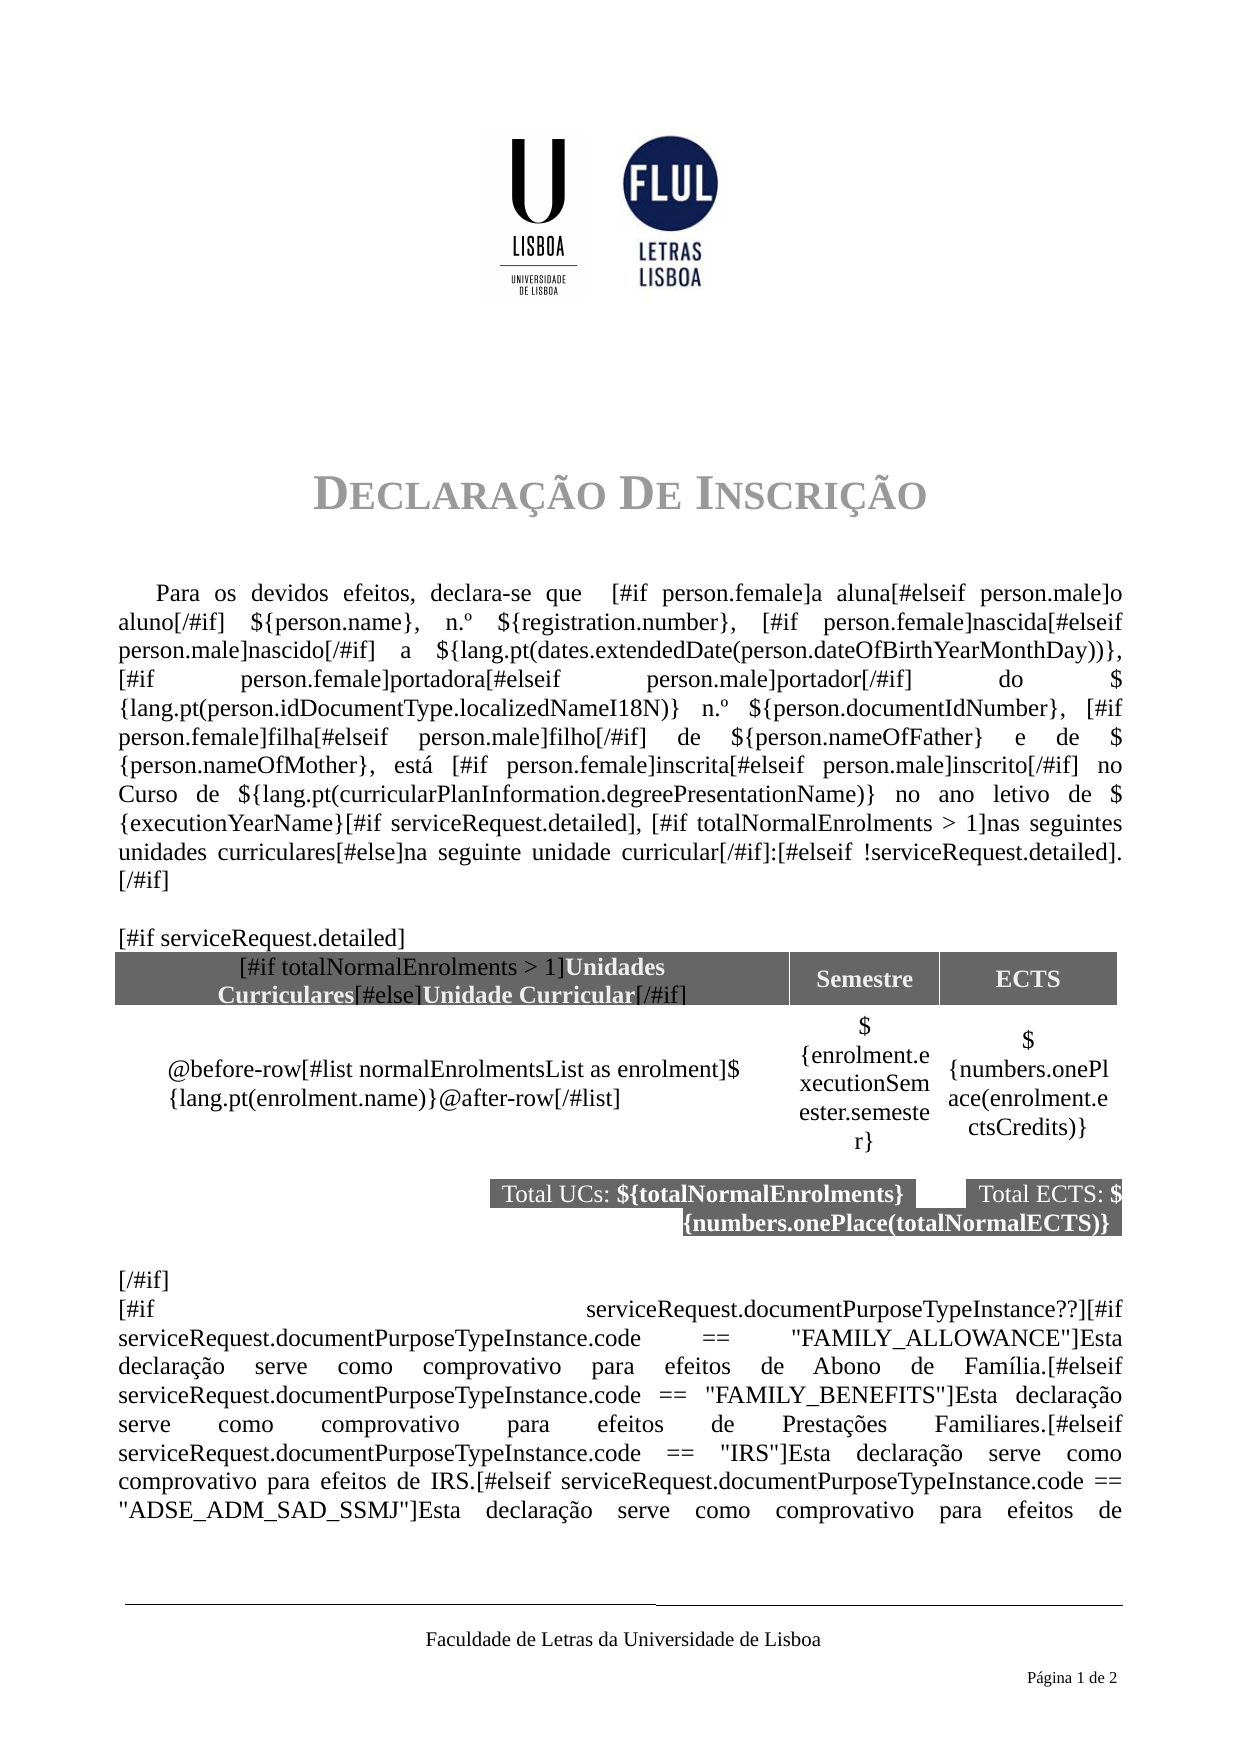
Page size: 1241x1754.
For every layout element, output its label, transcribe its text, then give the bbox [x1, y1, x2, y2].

table_cell ${numbers.onePlace(enrolment.ectsCredits)} [940, 1005, 1117, 1161]
table_header ECTS [940, 952, 1117, 1005]
text [#if serviceRequest.detailed] [118, 923, 1122, 952]
text [/#if] [118, 1265, 1122, 1294]
text Para os devidos efeitos, declara-se que [#if person.female]a aluna[#elseif person.male]o aluno[/#if] ${person.name}, n.º ${registration.number}, [#if person.female]nascida[#elseif person.male]nascido[/#if] a ${lang.pt(dates.extendedDate(person.dateOfBirthYearMonthDay))}, [#if person.female]portadora[#elseif person.male]portador[/#if] do ${lang.pt(person.idDocumentType.localizedNameI18N)} n.º ${person.documentIdNumber}, [#if person.female]filha[#elseif person.male]filho[/#if] de ${person.nameOfFather} e de ${person.nameOfMother}, está [#if person.female]inscrita[#elseif person.male]inscrito[/#if] no Curso de ${lang.pt(curricularPlanInformation.degreePresentationName)} no ano letivo de ${executionYearName}[#if serviceRequest.detailed], [#if totalNormalEnrolments > 1]nas seguintes unidades curriculares[#else]na seguinte unidade curricular[/#if]:[#elseif !serviceRequest.detailed].[/#if] [118, 578, 1122, 894]
picture [480, 128, 755, 298]
table_cell @before-row[#list normalEnrolmentsList as enrolment]${lang.pt(enrolment.name)}@after-row[/#list] [115, 1005, 789, 1161]
table_header [#if totalNormalEnrolments > 1]Unidades Curriculares[#else]Unidade Curricular[/#if] [115, 952, 789, 1005]
text [#if serviceRequest.documentPurposeTypeInstance??][#if serviceRequest.documentPurposeTypeInstance.code == "FAMILY_ALLOWANCE"]Esta declaração serve como comprovativo para efeitos de Abono de Família.[#elseif serviceRequest.documentPurposeTypeInstance.code == "FAMILY_BENEFITS"]Esta declaração serve como comprovativo para efeitos de Prestações Familiares.[#elseif serviceRequest.documentPurposeTypeInstance.code == "IRS"]Esta declaração serve como comprovativo para efeitos de IRS.[#elseif serviceRequest.documentPurposeTypeInstance.code == "ADSE_ADM_SAD_SSMJ"]Esta declaração serve como comprovativo para efeitos de [118, 1294, 1122, 1524]
table_header Semestre [790, 952, 939, 1005]
text Declaração De Inscrição [118, 463, 1122, 521]
text Total UCs: ${totalNormalEnrolments} Total ECTS: ${numbers.onePlace(totalNormalECTS)} [118, 1179, 1122, 1236]
table_cell ${enrolment.executionSemester.semester} [790, 1005, 939, 1161]
